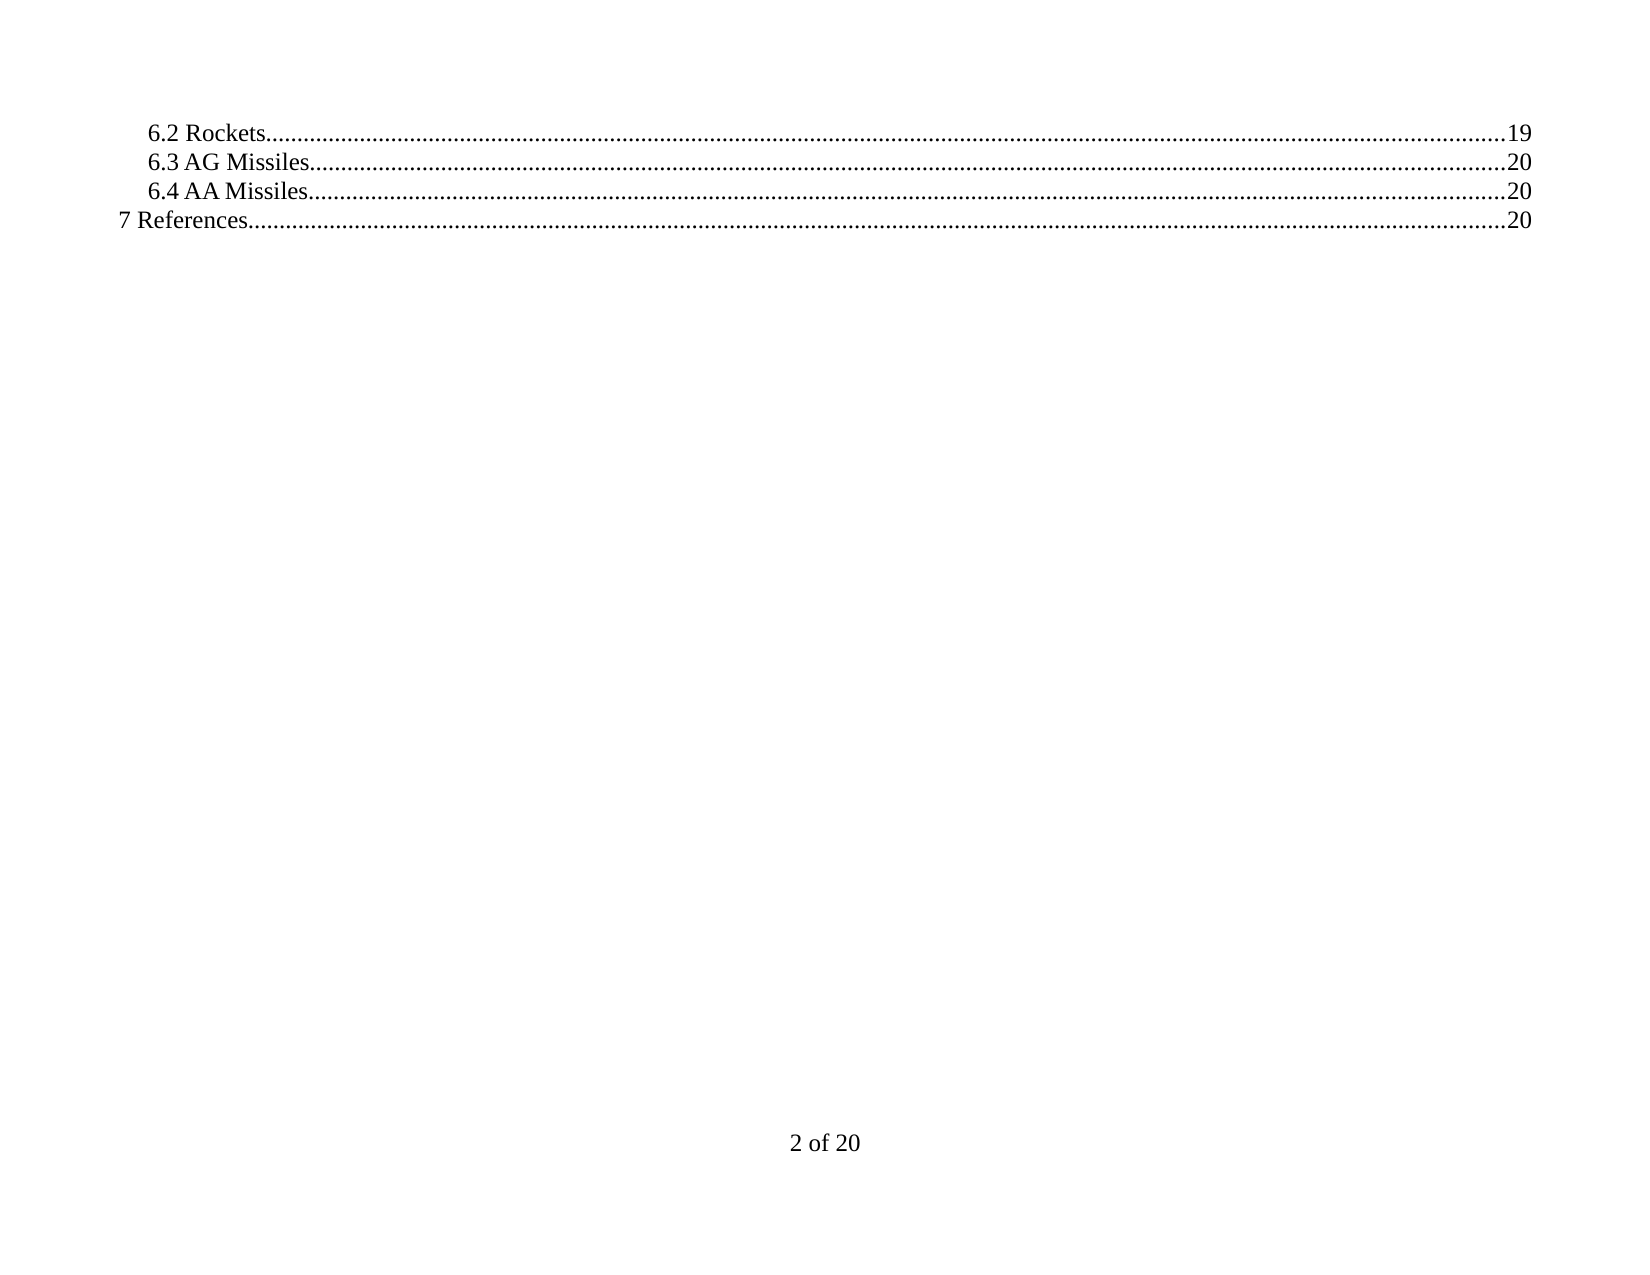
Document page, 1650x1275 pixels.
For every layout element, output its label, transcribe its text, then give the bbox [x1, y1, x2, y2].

text 6.3 AG Missiles 20 [148, 147, 1532, 176]
text 7 References 20 [118, 205, 1532, 233]
text 6.4 AA Missiles 20 [148, 176, 1532, 205]
text 6.2 Rockets 19 [148, 118, 1532, 147]
